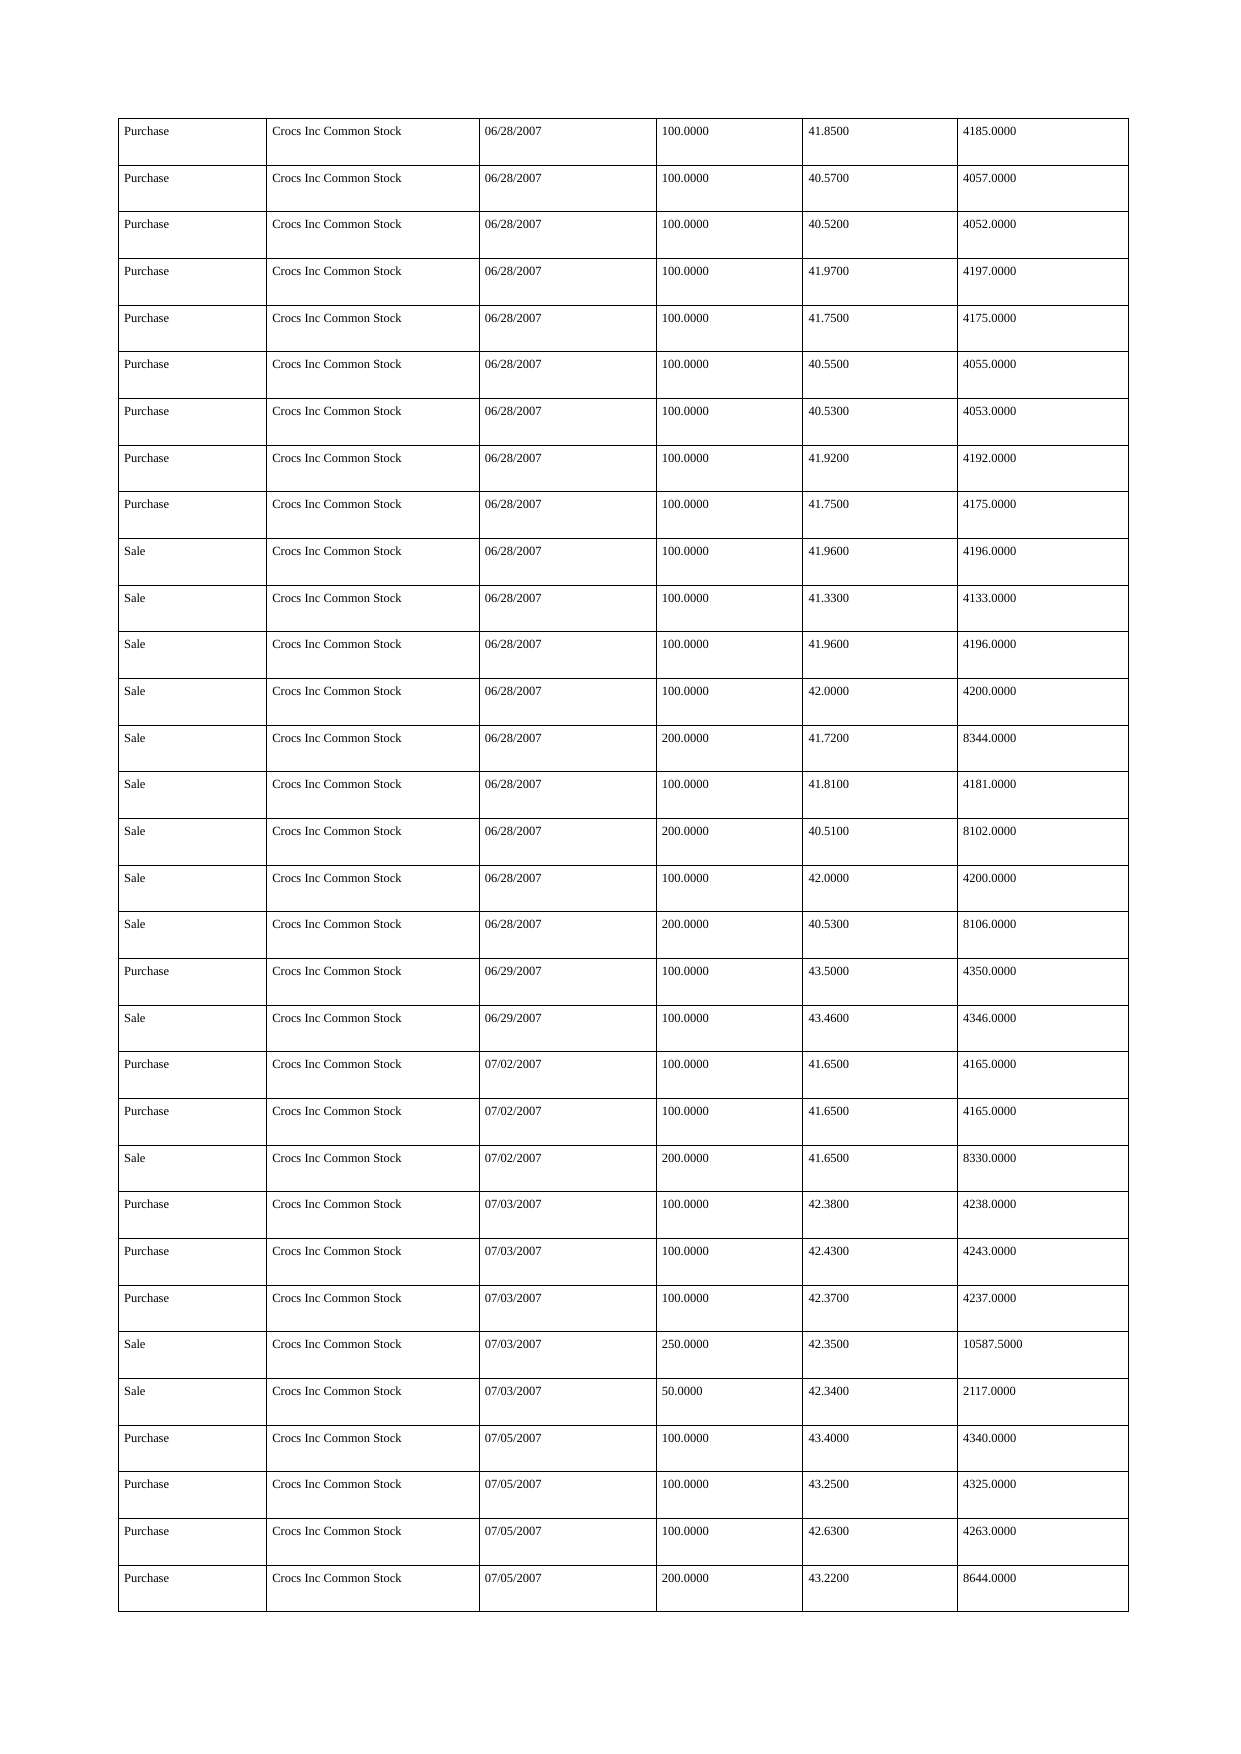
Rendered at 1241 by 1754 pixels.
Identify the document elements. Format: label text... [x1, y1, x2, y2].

table_cell 100.0000 [657, 1006, 802, 1051]
table_cell Crocs Inc Common Stock [267, 446, 479, 491]
table_cell Purchase [119, 1566, 266, 1611]
table_cell Sale [119, 632, 266, 678]
table_cell 42.0000 [803, 866, 957, 911]
table_cell Purchase [119, 959, 266, 1005]
table_cell 41.9200 [803, 446, 957, 491]
table_cell Crocs Inc Common Stock [267, 119, 479, 165]
table_cell 07/05/2007 [480, 1426, 656, 1471]
table_cell 06/28/2007 [480, 586, 656, 631]
table_cell 100.0000 [657, 539, 802, 585]
table_cell Purchase [119, 1099, 266, 1145]
table_cell 4243.0000 [958, 1239, 1128, 1285]
table_cell 43.5000 [803, 959, 957, 1005]
table_cell Purchase [119, 1286, 266, 1331]
table_cell 43.4600 [803, 1006, 957, 1051]
table_cell Sale [119, 586, 266, 631]
table_cell 06/28/2007 [480, 679, 656, 725]
table_cell 4057.0000 [958, 166, 1128, 211]
table_cell 100.0000 [657, 1426, 802, 1471]
table_cell 100.0000 [657, 492, 802, 538]
table_cell 100.0000 [657, 1519, 802, 1565]
table_cell 100.0000 [657, 166, 802, 211]
table_cell 200.0000 [657, 1566, 802, 1611]
table_cell Sale [119, 819, 266, 865]
table_cell 43.4000 [803, 1426, 957, 1471]
table_cell Purchase [119, 1426, 266, 1471]
table_cell 06/28/2007 [480, 726, 656, 771]
table_cell 07/03/2007 [480, 1192, 656, 1238]
table_cell 4238.0000 [958, 1192, 1128, 1238]
table_cell 100.0000 [657, 1192, 802, 1238]
table_cell 4181.0000 [958, 772, 1128, 818]
table_cell Sale [119, 1146, 266, 1191]
table_cell Purchase [119, 259, 266, 305]
table_cell Crocs Inc Common Stock [267, 306, 479, 351]
table_cell 8102.0000 [958, 819, 1128, 865]
table_cell 4052.0000 [958, 212, 1128, 258]
table_cell 41.9600 [803, 632, 957, 678]
table_cell 8644.0000 [958, 1566, 1128, 1611]
table_cell Crocs Inc Common Stock [267, 1426, 479, 1471]
table_cell 4200.0000 [958, 866, 1128, 911]
table_cell 07/03/2007 [480, 1239, 656, 1285]
table_cell 40.5500 [803, 352, 957, 398]
table_cell Purchase [119, 492, 266, 538]
table_cell 100.0000 [657, 306, 802, 351]
table_cell 06/28/2007 [480, 352, 656, 398]
table_cell Purchase [119, 1052, 266, 1098]
table_cell Crocs Inc Common Stock [267, 586, 479, 631]
table_cell 41.9600 [803, 539, 957, 585]
table_cell 4197.0000 [958, 259, 1128, 305]
table_cell 100.0000 [657, 866, 802, 911]
table_cell 07/03/2007 [480, 1379, 656, 1425]
table_cell Sale [119, 912, 266, 958]
table_cell 43.2500 [803, 1472, 957, 1518]
table_cell Sale [119, 1332, 266, 1378]
table_cell 100.0000 [657, 119, 802, 165]
table_cell 4165.0000 [958, 1099, 1128, 1145]
table_cell Crocs Inc Common Stock [267, 912, 479, 958]
table_cell Purchase [119, 166, 266, 211]
table_cell 4175.0000 [958, 306, 1128, 351]
table_cell 43.2200 [803, 1566, 957, 1611]
table_cell Purchase [119, 446, 266, 491]
table_cell Crocs Inc Common Stock [267, 866, 479, 911]
table_cell Purchase [119, 1472, 266, 1518]
table_cell Sale [119, 726, 266, 771]
table_cell Purchase [119, 1239, 266, 1285]
table_cell Crocs Inc Common Stock [267, 1519, 479, 1565]
table_cell Purchase [119, 306, 266, 351]
table_cell 4053.0000 [958, 399, 1128, 445]
table_cell 41.8100 [803, 772, 957, 818]
table_cell 41.6500 [803, 1146, 957, 1191]
table_cell 100.0000 [657, 1052, 802, 1098]
table_cell Crocs Inc Common Stock [267, 539, 479, 585]
table_cell 4346.0000 [958, 1006, 1128, 1051]
table_cell 250.0000 [657, 1332, 802, 1378]
table_cell 100.0000 [657, 632, 802, 678]
table_cell Crocs Inc Common Stock [267, 1192, 479, 1238]
table_cell 4196.0000 [958, 539, 1128, 585]
table_cell 100.0000 [657, 352, 802, 398]
table_cell 4133.0000 [958, 586, 1128, 631]
table_cell 200.0000 [657, 819, 802, 865]
table_cell 41.6500 [803, 1099, 957, 1145]
table_cell Purchase [119, 399, 266, 445]
table_cell 41.8500 [803, 119, 957, 165]
table_cell Crocs Inc Common Stock [267, 1472, 479, 1518]
table_cell 10587.5000 [958, 1332, 1128, 1378]
table_cell 06/28/2007 [480, 399, 656, 445]
table_cell 4196.0000 [958, 632, 1128, 678]
table_cell 06/28/2007 [480, 446, 656, 491]
table_cell 4175.0000 [958, 492, 1128, 538]
table_cell 100.0000 [657, 959, 802, 1005]
table_cell 06/28/2007 [480, 912, 656, 958]
table_cell 42.3500 [803, 1332, 957, 1378]
table_cell 42.4300 [803, 1239, 957, 1285]
table_cell 100.0000 [657, 679, 802, 725]
table_cell Crocs Inc Common Stock [267, 772, 479, 818]
table_cell Purchase [119, 1519, 266, 1565]
table_cell 200.0000 [657, 1146, 802, 1191]
table_cell Crocs Inc Common Stock [267, 679, 479, 725]
table_cell 100.0000 [657, 212, 802, 258]
table_cell 41.6500 [803, 1052, 957, 1098]
table_cell 06/28/2007 [480, 772, 656, 818]
table_cell Purchase [119, 212, 266, 258]
table_cell Crocs Inc Common Stock [267, 1332, 479, 1378]
table_cell Sale [119, 866, 266, 911]
table_cell 41.3300 [803, 586, 957, 631]
table_cell Crocs Inc Common Stock [267, 1566, 479, 1611]
table_cell 07/02/2007 [480, 1052, 656, 1098]
table_cell Crocs Inc Common Stock [267, 1239, 479, 1285]
table_cell 100.0000 [657, 446, 802, 491]
table_cell 42.3700 [803, 1286, 957, 1331]
table_cell 100.0000 [657, 772, 802, 818]
table_cell Crocs Inc Common Stock [267, 212, 479, 258]
table_cell 100.0000 [657, 1239, 802, 1285]
table_cell 07/05/2007 [480, 1519, 656, 1565]
table_cell 06/29/2007 [480, 959, 656, 1005]
table_cell Crocs Inc Common Stock [267, 819, 479, 865]
table_cell 40.5100 [803, 819, 957, 865]
table_cell 4340.0000 [958, 1426, 1128, 1471]
table_cell 07/03/2007 [480, 1286, 656, 1331]
table_cell 06/28/2007 [480, 119, 656, 165]
table_cell 06/28/2007 [480, 632, 656, 678]
table_cell 06/28/2007 [480, 819, 656, 865]
table_cell 07/05/2007 [480, 1566, 656, 1611]
table_cell Crocs Inc Common Stock [267, 632, 479, 678]
table_cell 50.0000 [657, 1379, 802, 1425]
table_cell 4200.0000 [958, 679, 1128, 725]
table_cell Sale [119, 539, 266, 585]
table_cell 200.0000 [657, 912, 802, 958]
table_cell Sale [119, 772, 266, 818]
table_cell Crocs Inc Common Stock [267, 352, 479, 398]
table_cell 41.9700 [803, 259, 957, 305]
table_cell 07/02/2007 [480, 1146, 656, 1191]
table_cell Crocs Inc Common Stock [267, 1052, 479, 1098]
table_cell 07/03/2007 [480, 1332, 656, 1378]
table_cell 4185.0000 [958, 119, 1128, 165]
table_cell 100.0000 [657, 259, 802, 305]
table_cell 41.7500 [803, 306, 957, 351]
table_cell 100.0000 [657, 1286, 802, 1331]
table_cell 42.0000 [803, 679, 957, 725]
table_cell 2117.0000 [958, 1379, 1128, 1425]
table_cell 40.5300 [803, 399, 957, 445]
table_cell Crocs Inc Common Stock [267, 1006, 479, 1051]
table_cell 40.5300 [803, 912, 957, 958]
table_cell Crocs Inc Common Stock [267, 399, 479, 445]
table_cell Crocs Inc Common Stock [267, 166, 479, 211]
table_cell 100.0000 [657, 1472, 802, 1518]
table_cell 42.6300 [803, 1519, 957, 1565]
table_cell 4165.0000 [958, 1052, 1128, 1098]
table_cell 4237.0000 [958, 1286, 1128, 1331]
table_cell 06/28/2007 [480, 539, 656, 585]
table_cell Crocs Inc Common Stock [267, 492, 479, 538]
table_cell Crocs Inc Common Stock [267, 1099, 479, 1145]
table_cell 200.0000 [657, 726, 802, 771]
table_cell 100.0000 [657, 586, 802, 631]
table_cell 06/29/2007 [480, 1006, 656, 1051]
table_cell Crocs Inc Common Stock [267, 1146, 479, 1191]
table_cell 4350.0000 [958, 959, 1128, 1005]
table_cell Crocs Inc Common Stock [267, 1379, 479, 1425]
table_cell 06/28/2007 [480, 866, 656, 911]
table_cell Purchase [119, 119, 266, 165]
table_cell 8106.0000 [958, 912, 1128, 958]
table_cell Sale [119, 679, 266, 725]
table_cell 100.0000 [657, 1099, 802, 1145]
table_cell 41.7200 [803, 726, 957, 771]
table_cell 40.5700 [803, 166, 957, 211]
table_cell Crocs Inc Common Stock [267, 1286, 479, 1331]
table_cell Crocs Inc Common Stock [267, 259, 479, 305]
table_cell Sale [119, 1379, 266, 1425]
table_cell Purchase [119, 352, 266, 398]
table_cell 42.3400 [803, 1379, 957, 1425]
table_cell 06/28/2007 [480, 492, 656, 538]
table_cell Crocs Inc Common Stock [267, 959, 479, 1005]
table_cell Purchase [119, 1192, 266, 1238]
table_cell Crocs Inc Common Stock [267, 726, 479, 771]
table_cell 07/02/2007 [480, 1099, 656, 1145]
table_cell 4192.0000 [958, 446, 1128, 491]
table_cell 100.0000 [657, 399, 802, 445]
table_cell 06/28/2007 [480, 306, 656, 351]
table_cell 8330.0000 [958, 1146, 1128, 1191]
table_cell 42.3800 [803, 1192, 957, 1238]
table_cell 8344.0000 [958, 726, 1128, 771]
table_cell 40.5200 [803, 212, 957, 258]
table_cell 06/28/2007 [480, 212, 656, 258]
table_cell Sale [119, 1006, 266, 1051]
table_cell 41.7500 [803, 492, 957, 538]
table_cell 06/28/2007 [480, 166, 656, 211]
table_cell 06/28/2007 [480, 259, 656, 305]
table_cell 4325.0000 [958, 1472, 1128, 1518]
table_cell 4263.0000 [958, 1519, 1128, 1565]
table_cell 4055.0000 [958, 352, 1128, 398]
table_cell 07/05/2007 [480, 1472, 656, 1518]
